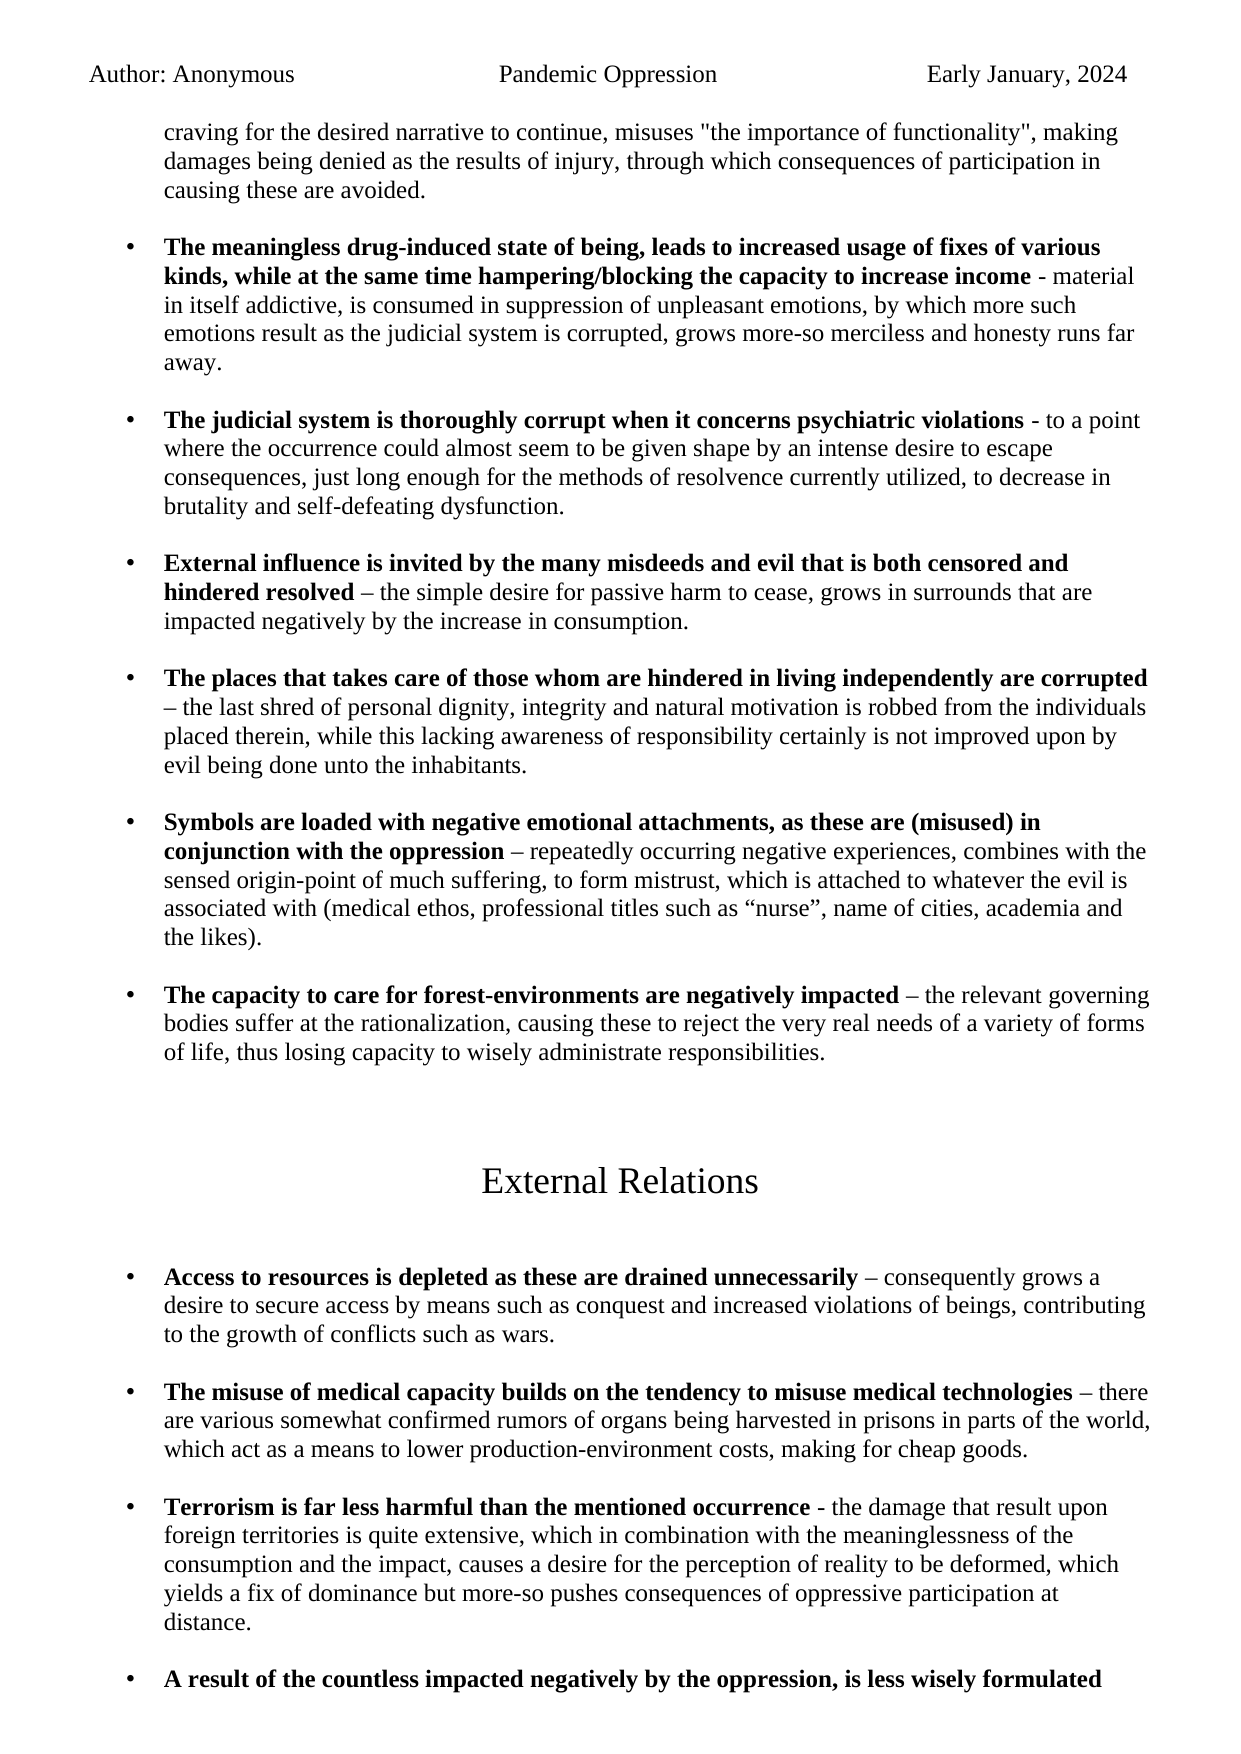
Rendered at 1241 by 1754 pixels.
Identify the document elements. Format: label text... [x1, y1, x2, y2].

list Access to resources is depleted as these are drained unnecessarily – consequently grows a desire to secure access by means such as conquest and increased violations of beings, contributing to the growth of conflicts such as wars. [126, 1262, 1152, 1377]
list The capacity to care for forest-environments are negatively impacted – the relevant governing bodies suffer at the rationalization, causing these to reject the very real needs of a variety of forms of life, thus losing capacity to wisely administrate responsibilities. [126, 980, 1152, 1066]
list The meaningless drug-induced state of being, leads to increased usage of fixes of various kinds, while at the same time hampering/blocking the capacity to increase income - material in itself addictive, is consumed in suppression of unpleasant emotions, by which more such emotions result as the judicial system is corrupted, grows more-so merciless and honesty runs far away. [126, 232, 1152, 405]
list The judicial system is thoroughly corrupt when it concerns psychiatric violations - to a point where the occurrence could almost seem to be given shape by an intense desire to escape consequences, just long enough for the methods of resolvence currently utilized, to decrease in brutality and self-defeating dysfunction. [126, 405, 1152, 548]
list The places that takes care of those whom are hindered in living independently are corrupted – the last shred of personal dignity, integrity and natural motivation is robbed from the individuals placed therein, while this lacking awareness of responsibility certainly is not improved upon by evil being done unto the inhabitants. [126, 663, 1152, 807]
list Symbols are loaded with negative emotional attachments, as these are (misused) in conjunction with the oppression – repeatedly occurring negative experiences, combines with the sensed origin-point of much suffering, to form mistrust, which is attached to whatever the evil is associated with (medical ethos, professional titles such as “nurse”, name of cities, academia and the likes). [126, 807, 1152, 980]
list A result of the countless impacted negatively by the oppression, is less wisely formulated [126, 1664, 1152, 1693]
list craving for the desired narrative to continue, misuses "the importance of functionality", making damages being denied as the results of injury, through which consequences of participation in causing these are avoided. [126, 117, 1152, 232]
subtitle External Relations [88, 1158, 1152, 1202]
list External influence is invited by the many misdeeds and evil that is both censored and hindered resolved – the simple desire for passive harm to cease, grows in surrounds that are impacted negatively by the increase in consumption. [126, 548, 1152, 663]
list The misuse of medical capacity builds on the tendency to misuse medical technologies – there are various somewhat confirmed rumors of organs being harvested in prisons in parts of the world, which act as a means to lower production-environment costs, making for cheap goods. [126, 1377, 1152, 1492]
list Terrorism is far less harmful than the mentioned occurrence - the damage that result upon foreign territories is quite extensive, which in combination with the meaninglessness of the consumption and the impact, causes a desire for the perception of reality to be deformed, which yields a fix of dominance but more-so pushes consequences of oppressive participation at distance. [126, 1492, 1152, 1664]
